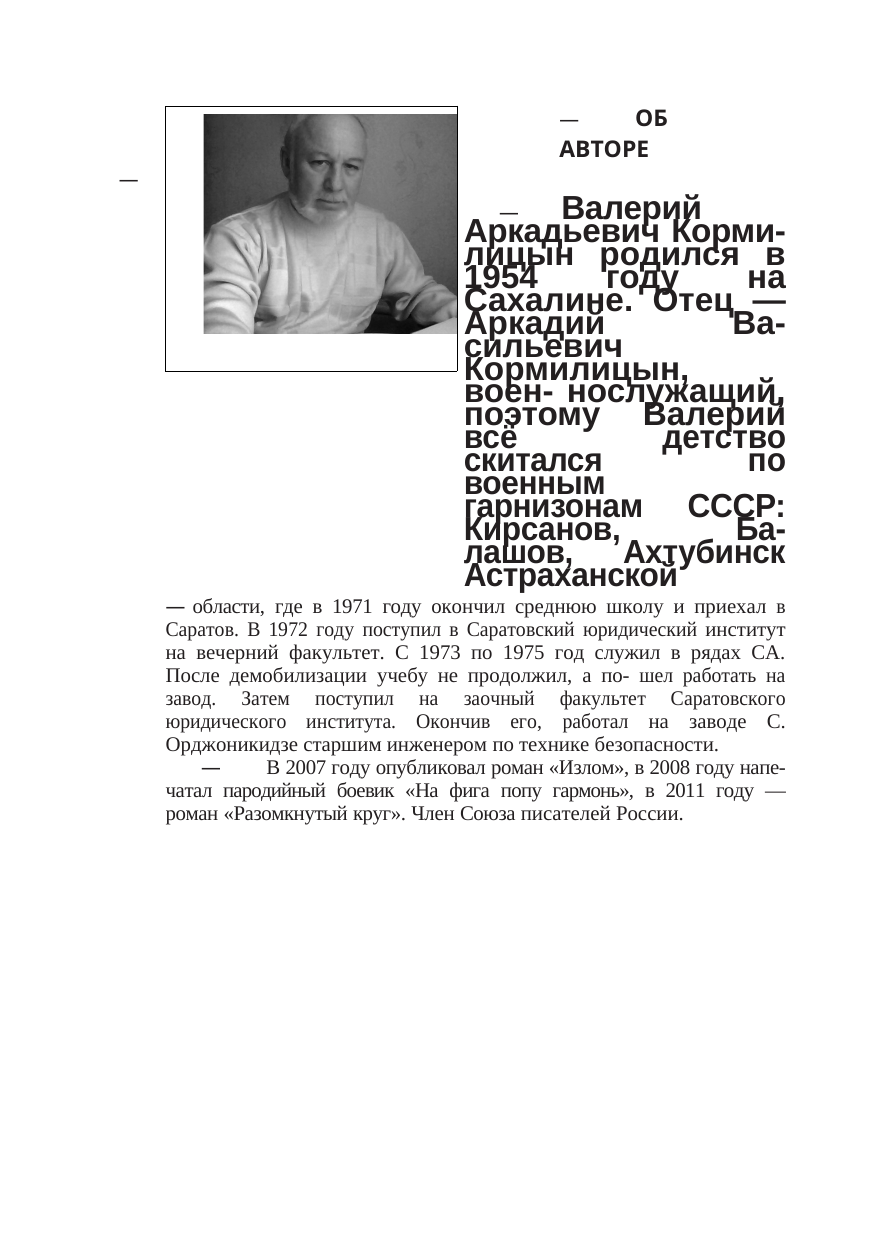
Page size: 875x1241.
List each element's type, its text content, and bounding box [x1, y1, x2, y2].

picture [203, 114, 457, 334]
list В 2007 году опубликовал роман «Излом», в 2008 году напе- чатал пародийный боевик «На фига попу гармонь», в 2011 году — роман «Разомкнутый круг». Член Союза писателей России. [165, 756, 786, 824]
subtitle Валерий Аркадьевич Корми- лицын родился в 1954 году на Сахалине. Отец — Аркадий Ва- сильевич Кормилицын, воен- нослужащий, поэтому Валерий всё детство скитался по военным гарнизонам СССР: Кирсанов, Ба- лашов, Ахтубинск Астраханской [463, 201, 786, 591]
list области, где в 1971 году окончил среднюю школу и приехал в Саратов. В 1972 году поступил в Саратовский юридический институт на вечерний факультет. С 1973 по 1975 год служил в рядах СА. После демобилизации учебу не продолжил, а по- шел работать на завод. Затем поступил на заочный факультет Саратовского юридического института. Окончив его, работал на заводе С. Орджоникидзе старшим инженером по технике безопасности. [165, 595, 786, 756]
list ОБ АВТОРЕ [559, 102, 751, 164]
list [166, 107, 457, 371]
